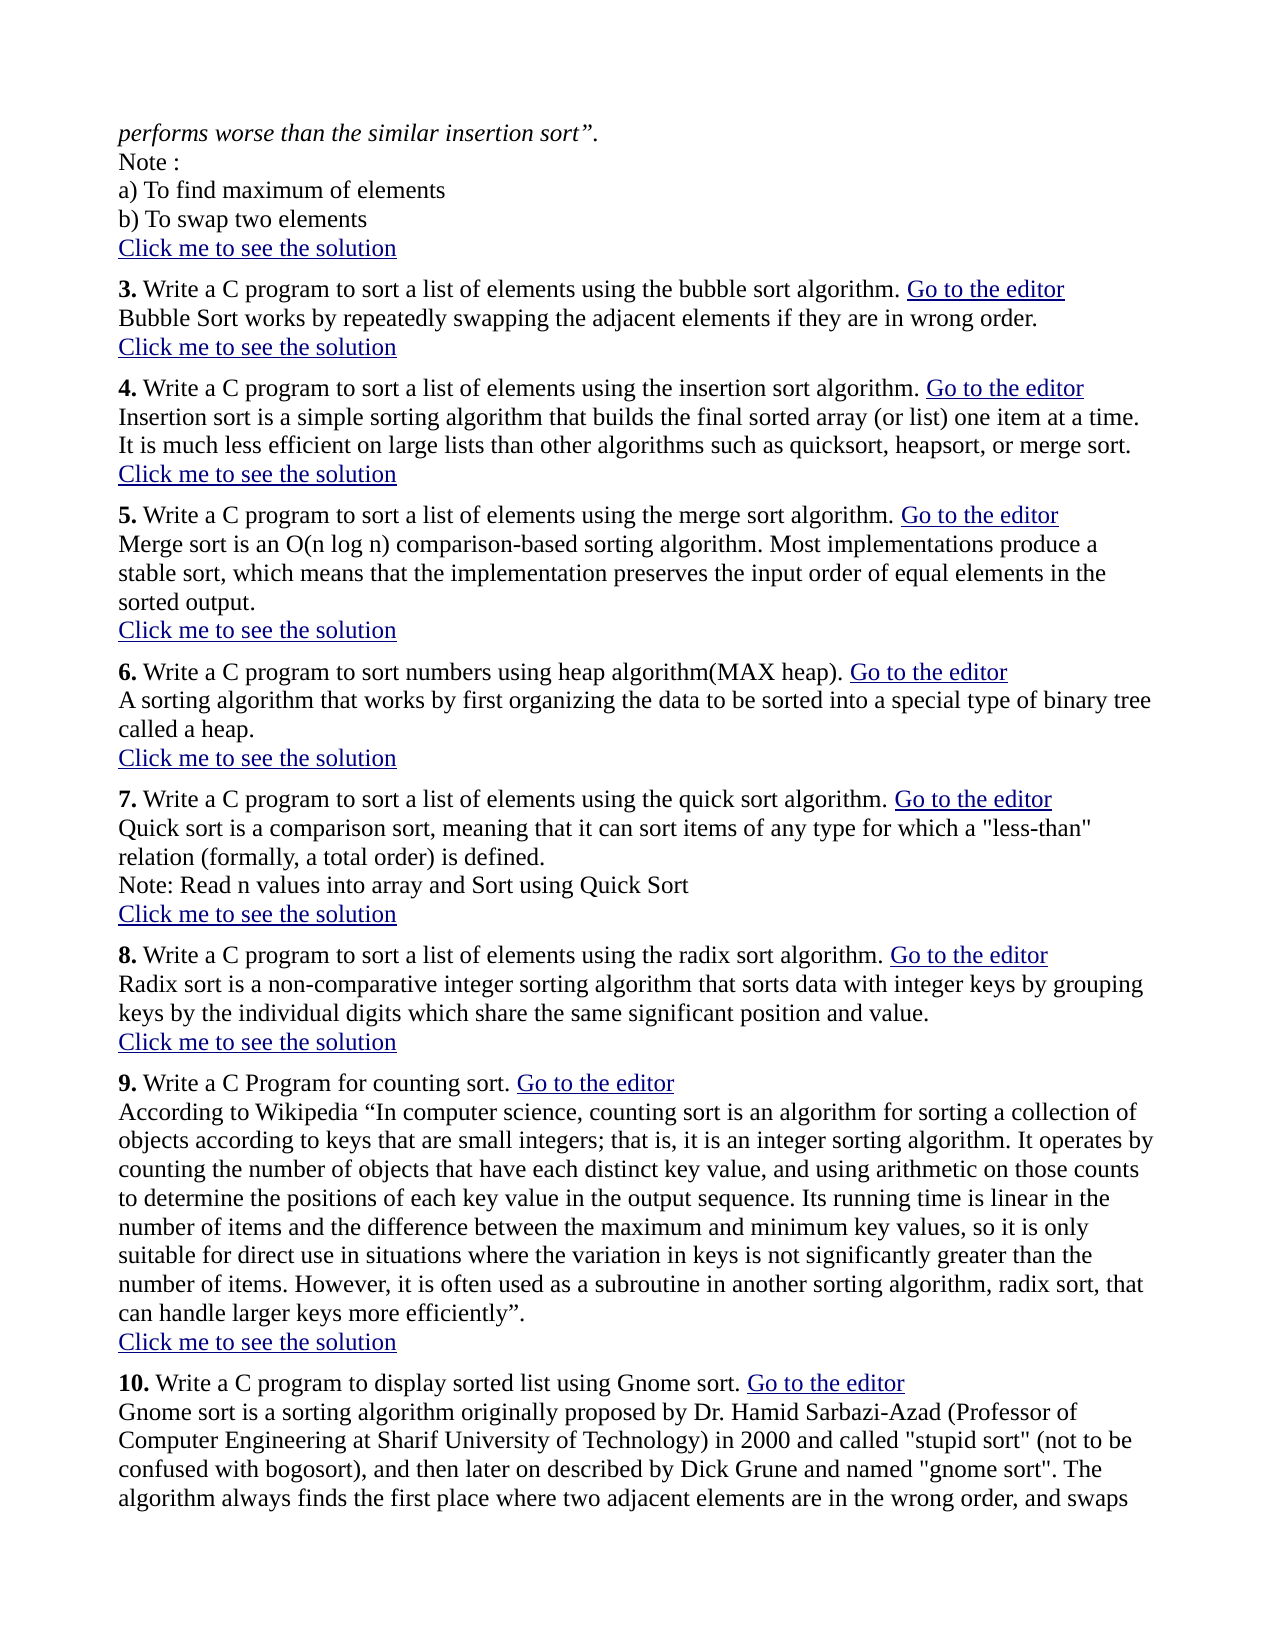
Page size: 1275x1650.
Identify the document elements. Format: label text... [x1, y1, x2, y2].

text 10. Write a C program to display sorted list using Gnome sort. Go to the editor Gnome sort is a sorting algorithm originally proposed by Dr. Hamid Sarbazi-Azad (Professor of Computer Engineering at Sharif University of Technology) in 2000 and called "stupid sort" (not to be confused with bogosort), and then later on described by Dick Grune and named "gnome sort". The algorithm always finds the first place where two adjacent elements are in the wrong order, and swaps [118, 1368, 1157, 1512]
text 7. Write a C program to sort a list of elements using the quick sort algorithm. Go to the editor Quick sort is a comparison sort, meaning that it can sort items of any type for which a "less-than" relation (formally, a total order) is defined. Note: Read n values into array and Sort using Quick Sort Click me to see the solution [118, 784, 1157, 928]
text performs worse than the similar insertion sort”. Note : a) To find maximum of elements b) To swap two elements Click me to see the solution [118, 118, 1157, 262]
text 8. Write a C program to sort a list of elements using the radix sort algorithm. Go to the editor Radix sort is a non-comparative integer sorting algorithm that sorts data with integer keys by grouping keys by the individual digits which share the same significant position and value. Click me to see the solution [118, 941, 1157, 1056]
text 9. Write a C Program for counting sort. Go to the editor According to Wikipedia “In computer science, counting sort is an algorithm for sorting a collection of objects according to keys that are small integers; that is, it is an integer sorting algorithm. It operates by counting the number of objects that have each distinct key value, and using arithmetic on those counts to determine the positions of each key value in the output sequence. Its running time is linear in the number of items and the difference between the maximum and minimum key values, so it is only suitable for direct use in situations where the variation in keys is not significantly greater than the number of items. However, it is often used as a subroutine in another sorting algorithm, radix sort, that can handle larger keys more efficiently”. Click me to see the solution [118, 1068, 1157, 1356]
text 5. Write a C program to sort a list of elements using the merge sort algorithm. Go to the editor Merge sort is an O(n log n) comparison-based sorting algorithm. Most implementations produce a stable sort, which means that the implementation preserves the input order of equal elements in the sorted output. Click me to see the solution [118, 501, 1157, 644]
text 3. Write a C program to sort a list of elements using the bubble sort algorithm. Go to the editor Bubble Sort works by repeatedly swapping the adjacent elements if they are in wrong order. Click me to see the solution [118, 274, 1157, 361]
text 4. Write a C program to sort a list of elements using the insertion sort algorithm. Go to the editor Insertion sort is a simple sorting algorithm that builds the final sorted array (or list) one item at a time. It is much less efficient on large lists than other algorithms such as quicksort, heapsort, or merge sort. Click me to see the solution [118, 373, 1157, 488]
text 6. Write a C program to sort numbers using heap algorithm(MAX heap). Go to the editor A sorting algorithm that works by first organizing the data to be sorted into a special type of binary tree called a heap. Click me to see the solution [118, 657, 1157, 772]
